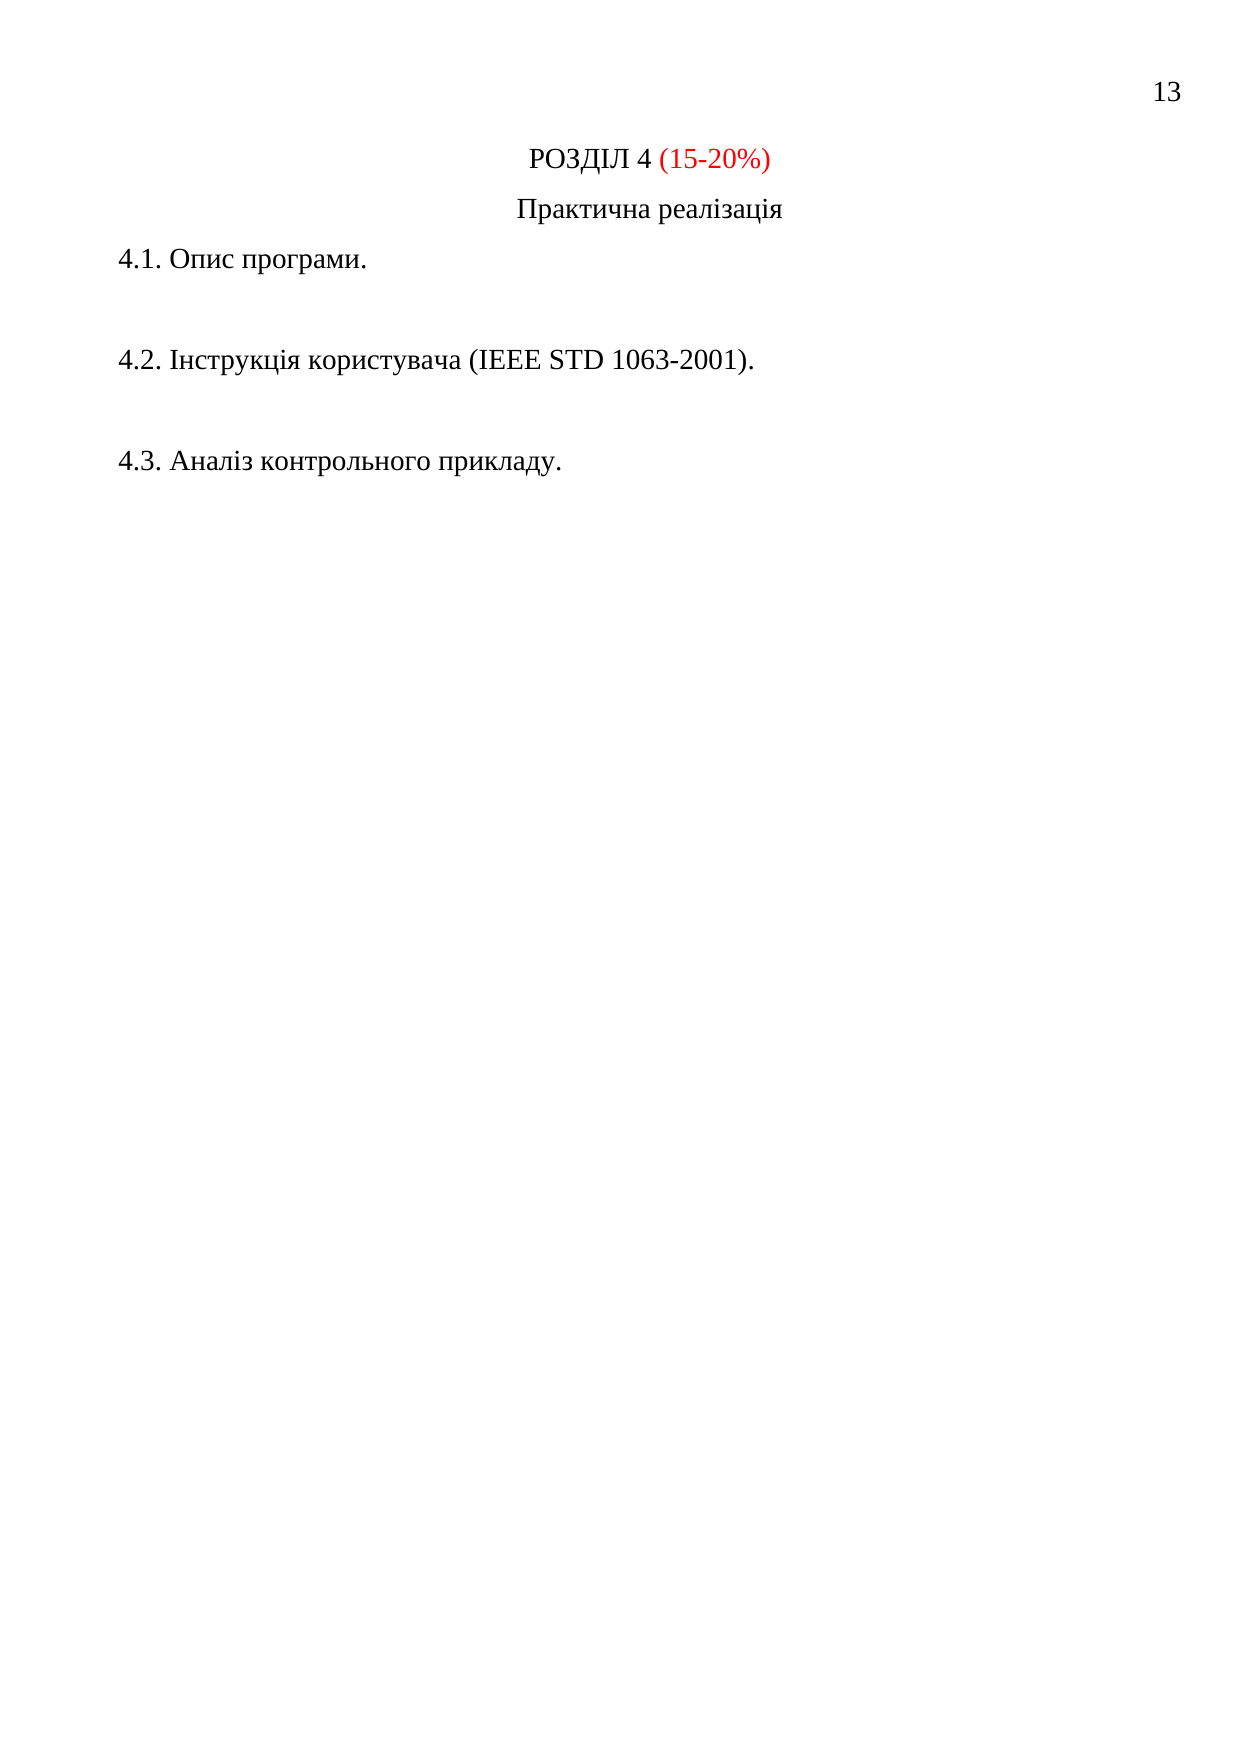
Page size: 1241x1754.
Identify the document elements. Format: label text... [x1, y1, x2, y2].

text РОЗДІЛ 4 (15-20%) Практична реалізація [118, 141, 1181, 225]
text 4.3. Аналіз контрольного прикладу. [118, 443, 1181, 476]
text 4.1. Опис програми. [118, 242, 1181, 275]
text 4.2. Інструкція користувача (IEEE STD 1063-2001). [118, 342, 1181, 376]
